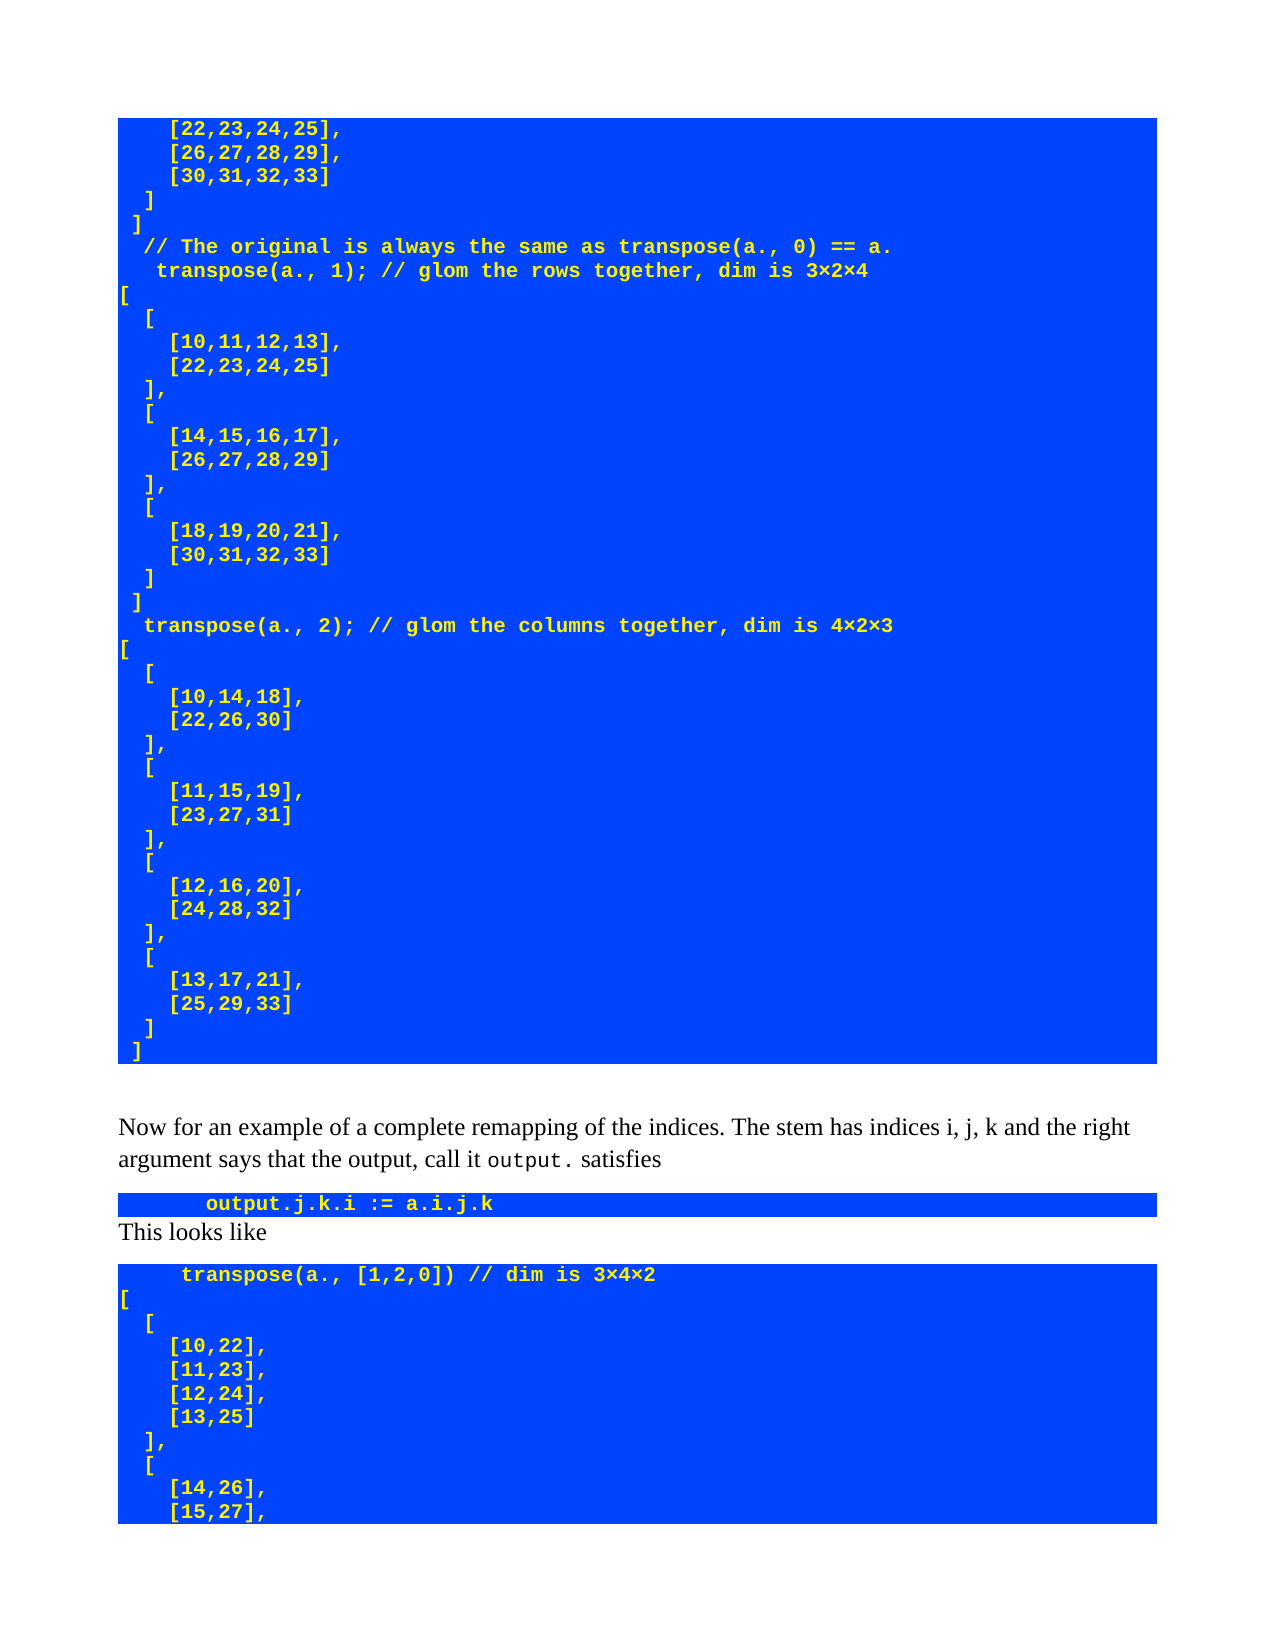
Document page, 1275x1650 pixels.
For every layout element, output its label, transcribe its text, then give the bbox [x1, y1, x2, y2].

text [26,27,28,29], [118, 142, 1157, 165]
text [30,31,32,33] [118, 165, 1157, 189]
text [15,27], [118, 1501, 1157, 1524]
text [ [118, 307, 1157, 331]
text ] [118, 567, 1157, 591]
text [22,23,24,25] [118, 354, 1157, 378]
text [14,15,16,17], [118, 426, 1157, 449]
text [ [118, 1288, 1157, 1312]
text [ [118, 662, 1157, 686]
text [22,23,24,25], [118, 118, 1157, 142]
text ], [118, 1430, 1157, 1453]
text output.j.k.i := a.i.j.k [118, 1193, 1157, 1217]
text [30,31,32,33] [118, 544, 1157, 567]
text ], [118, 378, 1157, 402]
text transpose(a., [1,2,0]) // dim is 3×4×2 [118, 1264, 1157, 1288]
text ] [118, 189, 1157, 213]
text ], [118, 473, 1157, 496]
text [22,26,30] [118, 709, 1157, 733]
text ], [118, 922, 1157, 946]
text [11,23], [118, 1359, 1157, 1383]
text [ [118, 946, 1157, 969]
text [13,17,21], [118, 969, 1157, 993]
text [24,28,32] [118, 898, 1157, 922]
text ] [118, 1017, 1157, 1040]
text [12,16,20], [118, 875, 1157, 898]
text ] [118, 591, 1157, 615]
text [13,25] [118, 1406, 1157, 1430]
text ], [118, 827, 1157, 851]
text [14,26], [118, 1477, 1157, 1501]
text [10,14,18], [118, 686, 1157, 709]
text transpose(a., 1); // glom the rows together, dim is 3×2×4 [118, 260, 1157, 284]
text [23,27,31] [118, 804, 1157, 827]
text [ [118, 1453, 1157, 1477]
text [26,27,28,29] [118, 449, 1157, 473]
text Now for an example of a complete remapping of the indices. The stem has indices i, j, k and the right argument says that the output, call it output. satisfies [118, 1112, 1157, 1174]
text ] [118, 1040, 1157, 1064]
text ] [118, 213, 1157, 236]
text ], [118, 733, 1157, 757]
text [11,15,19], [118, 780, 1157, 804]
text [ [118, 496, 1157, 520]
text [25,29,33] [118, 993, 1157, 1017]
text [10,11,12,13], [118, 331, 1157, 354]
text [ [118, 1312, 1157, 1335]
text [ [118, 638, 1157, 662]
text transpose(a., 2); // glom the columns together, dim is 4×2×3 [118, 615, 1157, 638]
text // The original is always the same as transpose(a., 0) == a. [118, 236, 1157, 260]
text [ [118, 402, 1157, 426]
text [ [118, 284, 1157, 307]
text [ [118, 851, 1157, 875]
text [10,22], [118, 1335, 1157, 1359]
text [12,24], [118, 1383, 1157, 1406]
text This looks like [118, 1217, 1157, 1246]
text [ [118, 757, 1157, 780]
text [18,19,20,21], [118, 520, 1157, 544]
